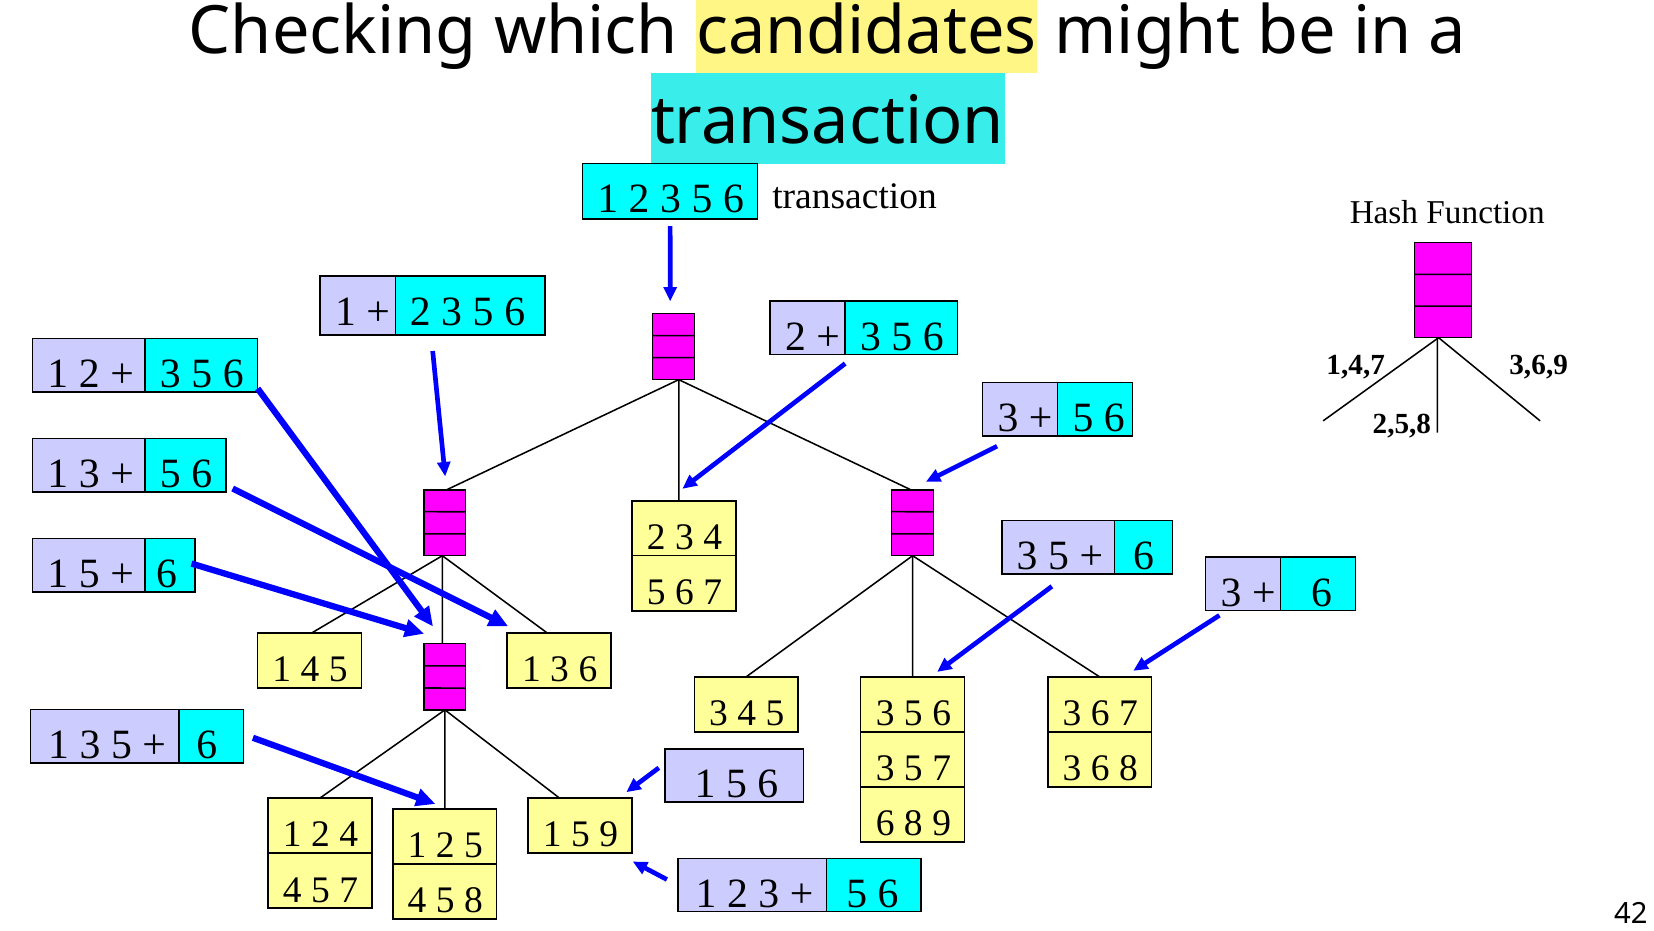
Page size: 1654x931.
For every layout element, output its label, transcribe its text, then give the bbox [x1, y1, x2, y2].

text_box [424, 489, 466, 511]
text_box [891, 489, 934, 511]
text_box 1 3 6 [507, 636, 613, 697]
text_box [233, 709, 244, 764]
text_box 3 5 6 [861, 680, 967, 735]
text_box 5 6 7 [632, 559, 737, 620]
text_box 1 3 + [32, 438, 149, 504]
text_box [424, 689, 466, 710]
text_box [424, 535, 466, 556]
text_box [652, 359, 695, 380]
text_box [268, 853, 372, 857]
text_box 1 2 3 5 6 [582, 163, 759, 229]
text_box [507, 632, 611, 636]
text_box 1 2 5 [392, 812, 498, 867]
text_box 1 + [320, 276, 395, 341]
text_box [631, 500, 736, 611]
text_box 6 [181, 709, 233, 775]
text_box [914, 858, 922, 912]
text_box [1169, 520, 1173, 575]
text_box 1 2 + [32, 338, 149, 404]
text_box 1 5 9 [528, 801, 634, 862]
text_box 1,4,7 [1311, 337, 1401, 388]
text_box transaction [757, 163, 953, 224]
text_box 3,6,9 [1494, 337, 1584, 388]
text_box 4 5 8 [392, 867, 498, 928]
text_box [665, 748, 679, 803]
text_box [860, 676, 965, 843]
text_box 3 5 6 [855, 301, 959, 366]
text_box [541, 276, 546, 336]
text_box [1414, 276, 1472, 305]
text_box [891, 513, 934, 533]
text_box [891, 535, 934, 556]
text_box 2,5,8 [1357, 397, 1447, 448]
text_box 1 3 5 + [33, 709, 181, 775]
text_box 2 3 4 [632, 504, 737, 559]
text_box [424, 513, 466, 533]
text_box 2 + [770, 301, 855, 366]
text_box 1 2 4 [268, 801, 374, 857]
text_box 6 [1118, 520, 1169, 586]
text_box [257, 632, 362, 636]
text_box 3 + [1205, 557, 1291, 623]
text_box [268, 797, 372, 801]
text_box 1 5 6 [679, 748, 794, 814]
text_box 3 5 + [1001, 520, 1118, 586]
text_box [424, 667, 466, 687]
text_box 2 3 5 6 [395, 276, 541, 341]
text_box [794, 748, 804, 803]
text_box 5 6 [831, 858, 914, 924]
text_box [1414, 307, 1472, 338]
title Checking which candidates might be in a transaction [8, 16, 1648, 129]
text_box 6 [149, 538, 193, 604]
text_box 3 5 7 [861, 735, 967, 790]
text_box 3 6 8 [1047, 735, 1153, 796]
text_box 6 [1296, 557, 1348, 623]
text_box Hash Function [1334, 183, 1561, 238]
text_box 5 6 [149, 438, 228, 504]
text_box 3 5 6 [149, 338, 259, 404]
text_box 3 + [982, 382, 1068, 448]
text_box [1047, 731, 1152, 735]
text_box 3 6 7 [1047, 680, 1153, 735]
text_box 6 8 9 [861, 790, 967, 851]
text_box [1414, 242, 1472, 273]
text_box [528, 797, 632, 801]
text_box 4 5 7 [268, 857, 374, 918]
text_box 1 5 + [32, 538, 149, 604]
text_box [1047, 676, 1152, 680]
text_box [694, 676, 799, 680]
text_box [424, 643, 466, 665]
text_box [1348, 557, 1356, 611]
text_box [652, 313, 695, 334]
text_box 1,4,7 [1372, 367, 1401, 388]
text_box 3 4 5 [694, 680, 800, 741]
text_box 1 4 5 [257, 636, 363, 697]
text_box 1 2 3 + [680, 858, 829, 924]
text_box 5 6 [1068, 382, 1140, 448]
text_box [1291, 557, 1296, 611]
text_box [652, 337, 695, 356]
